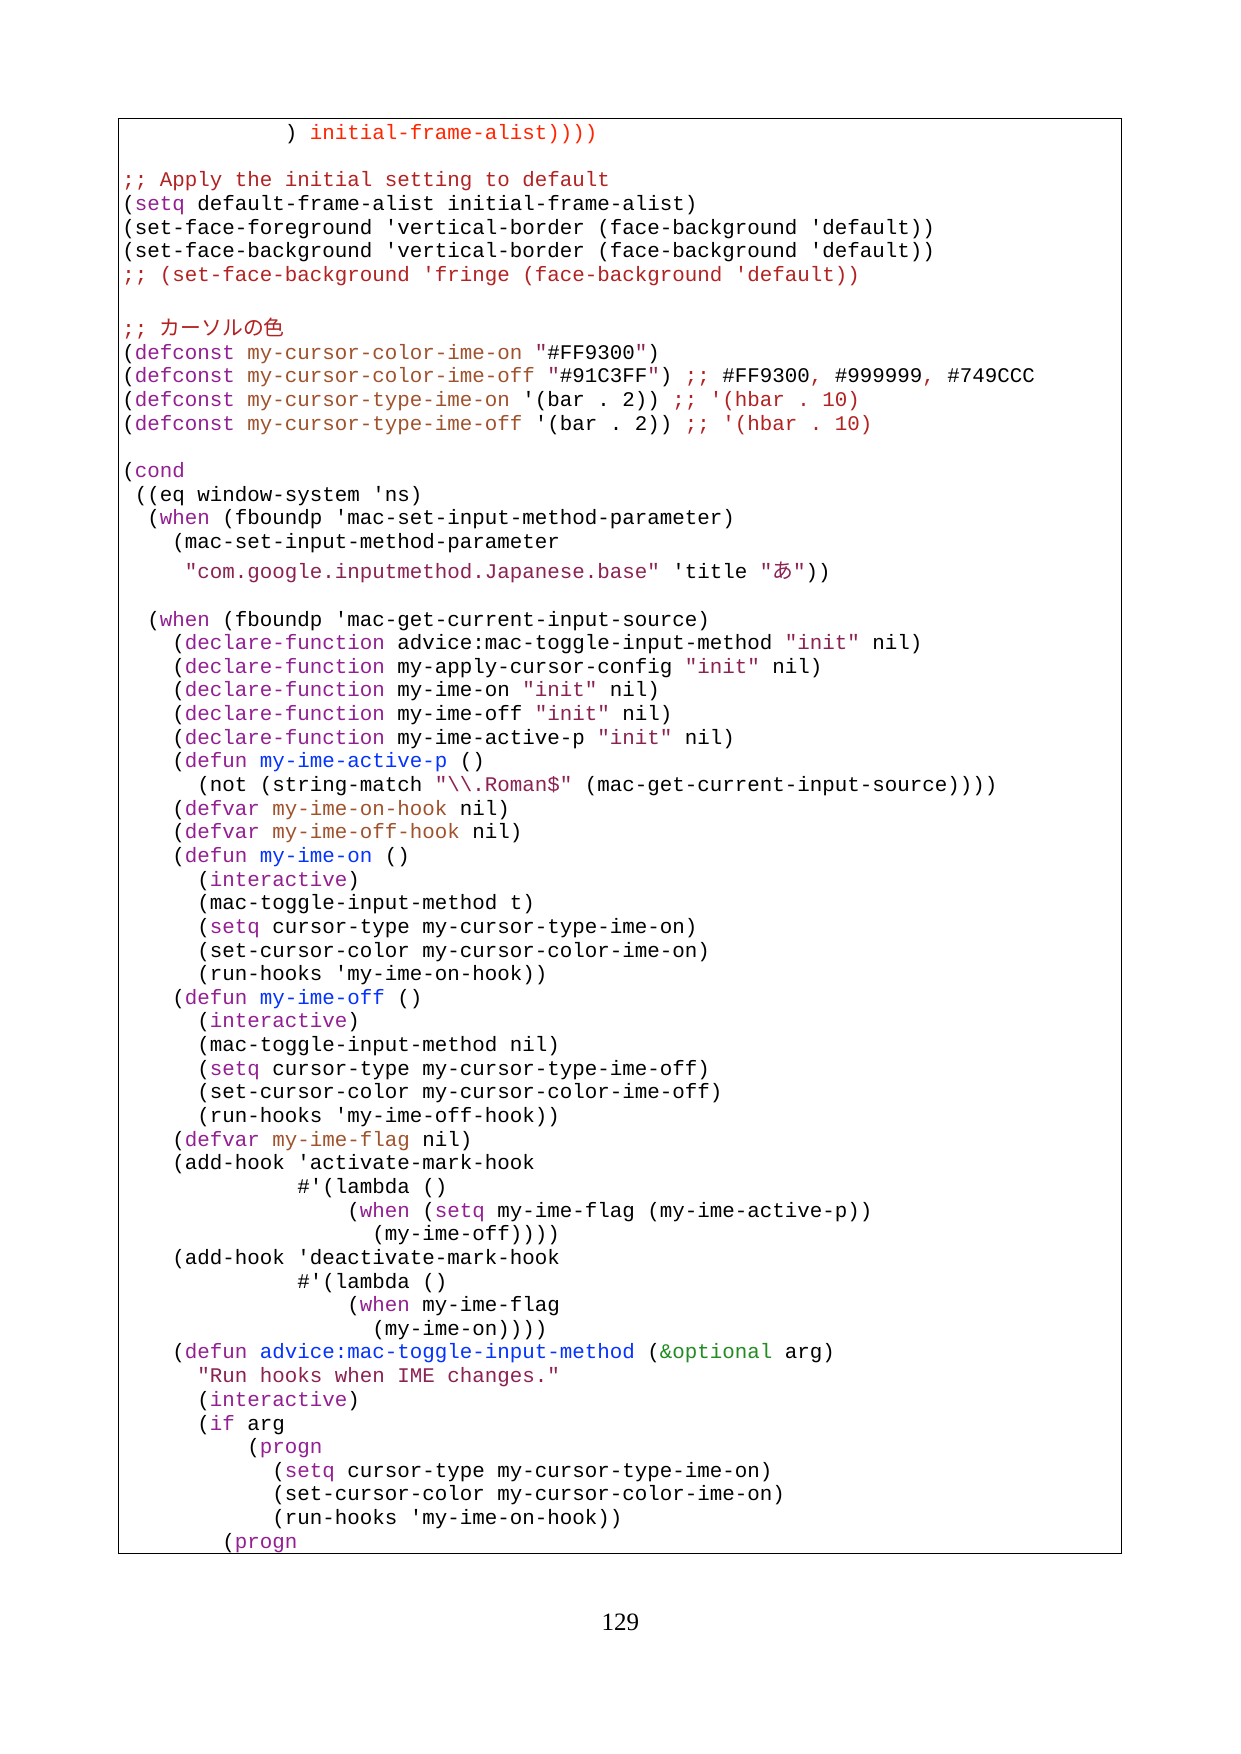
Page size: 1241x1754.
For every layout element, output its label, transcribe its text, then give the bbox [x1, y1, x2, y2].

text "com.google.inputmethod.Japanese.base" 'title "あ")) [119, 551, 1121, 581]
text (run-hooks 'my-ime-on-hook)) [119, 1503, 1121, 1527]
text (defun my-ime-active-p () [119, 746, 1121, 770]
text (set-face-foreground 'vertical-border (face-background 'default)) [119, 213, 1121, 236]
text (defvar my-ime-flag nil) [119, 1125, 1121, 1148]
text (run-hooks 'my-ime-on-hook)) [119, 959, 1121, 983]
text ;; (set-face-background 'fringe (face-background 'default)) [119, 260, 1121, 284]
text ((eq window-system 'ns) [119, 479, 1121, 503]
text (defconst my-cursor-color-ime-on "#FF9300") [119, 338, 1121, 361]
text (defvar my-ime-off-hook nil) [119, 817, 1121, 841]
text (setq cursor-type my-cursor-type-ime-off) [119, 1054, 1121, 1077]
text (mac-set-input-method-parameter [119, 527, 1121, 551]
text #'(lambda () [119, 1267, 1121, 1290]
text (interactive) [119, 1385, 1121, 1408]
text (run-hooks 'my-ime-off-hook)) [119, 1101, 1121, 1125]
text (setq default-frame-alist initial-frame-alist) [119, 189, 1121, 213]
text (defun my-ime-on () [119, 841, 1121, 865]
text (setq cursor-type my-cursor-type-ime-on) [119, 912, 1121, 936]
text (when (fboundp 'mac-get-current-input-source) [119, 604, 1121, 628]
text (when (setq my-ime-flag (my-ime-active-p)) [119, 1196, 1121, 1219]
text (defun advice:mac-toggle-input-method (&optional arg) [119, 1338, 1121, 1361]
text #'(lambda () [119, 1172, 1121, 1196]
text (defconst my-cursor-type-ime-on '(bar . 2)) ;; '(hbar . 10) [119, 385, 1121, 409]
text (declare-function my-ime-on "init" nil) [119, 676, 1121, 699]
text "Run hooks when IME changes." [119, 1361, 1121, 1385]
text (add-hook 'activate-mark-hook [119, 1148, 1121, 1172]
text (if arg [119, 1408, 1121, 1432]
text (mac-toggle-input-method nil) [119, 1030, 1121, 1054]
text ) initial-frame-alist)))) [119, 119, 1121, 142]
text ;; Apply the initial setting to default [119, 165, 1121, 189]
text (my-ime-on)))) [119, 1314, 1121, 1338]
text (declare-function my-ime-active-p "init" nil) [119, 723, 1121, 746]
text (declare-function my-ime-off "init" nil) [119, 699, 1121, 723]
text (defconst my-cursor-color-ime-off "#91C3FF") ;; #FF9300, #999999, #749CCC [119, 361, 1121, 385]
text (declare-function my-apply-cursor-config "init" nil) [119, 652, 1121, 676]
text (setq cursor-type my-cursor-type-ime-on) [119, 1456, 1121, 1479]
text (defvar my-ime-on-hook nil) [119, 794, 1121, 817]
text (cond [119, 456, 1121, 479]
text (interactive) [119, 865, 1121, 888]
text (not (string-match "\\.Roman$" (mac-get-current-input-source)))) [119, 770, 1121, 794]
text (mac-toggle-input-method t) [119, 888, 1121, 912]
text (defconst my-cursor-type-ime-off '(bar . 2)) ;; '(hbar . 10) [119, 409, 1121, 432]
text (progn [119, 1432, 1121, 1456]
text (set-face-background 'vertical-border (face-background 'default)) [119, 236, 1121, 260]
text (set-cursor-color my-cursor-color-ime-on) [119, 1479, 1121, 1503]
text (when (fboundp 'mac-set-input-method-parameter) [119, 503, 1121, 527]
text (defun my-ime-off () [119, 983, 1121, 1007]
text ;; カーソルの色 [119, 307, 1121, 338]
text (declare-function advice:mac-toggle-input-method "init" nil) [119, 628, 1121, 652]
text (add-hook 'deactivate-mark-hook [119, 1243, 1121, 1267]
text (when my-ime-flag [119, 1290, 1121, 1314]
text (progn [119, 1527, 1121, 1553]
text (my-ime-off)))) [119, 1219, 1121, 1243]
text (set-cursor-color my-cursor-color-ime-on) [119, 936, 1121, 959]
text (set-cursor-color my-cursor-color-ime-off) [119, 1077, 1121, 1101]
text (interactive) [119, 1007, 1121, 1030]
